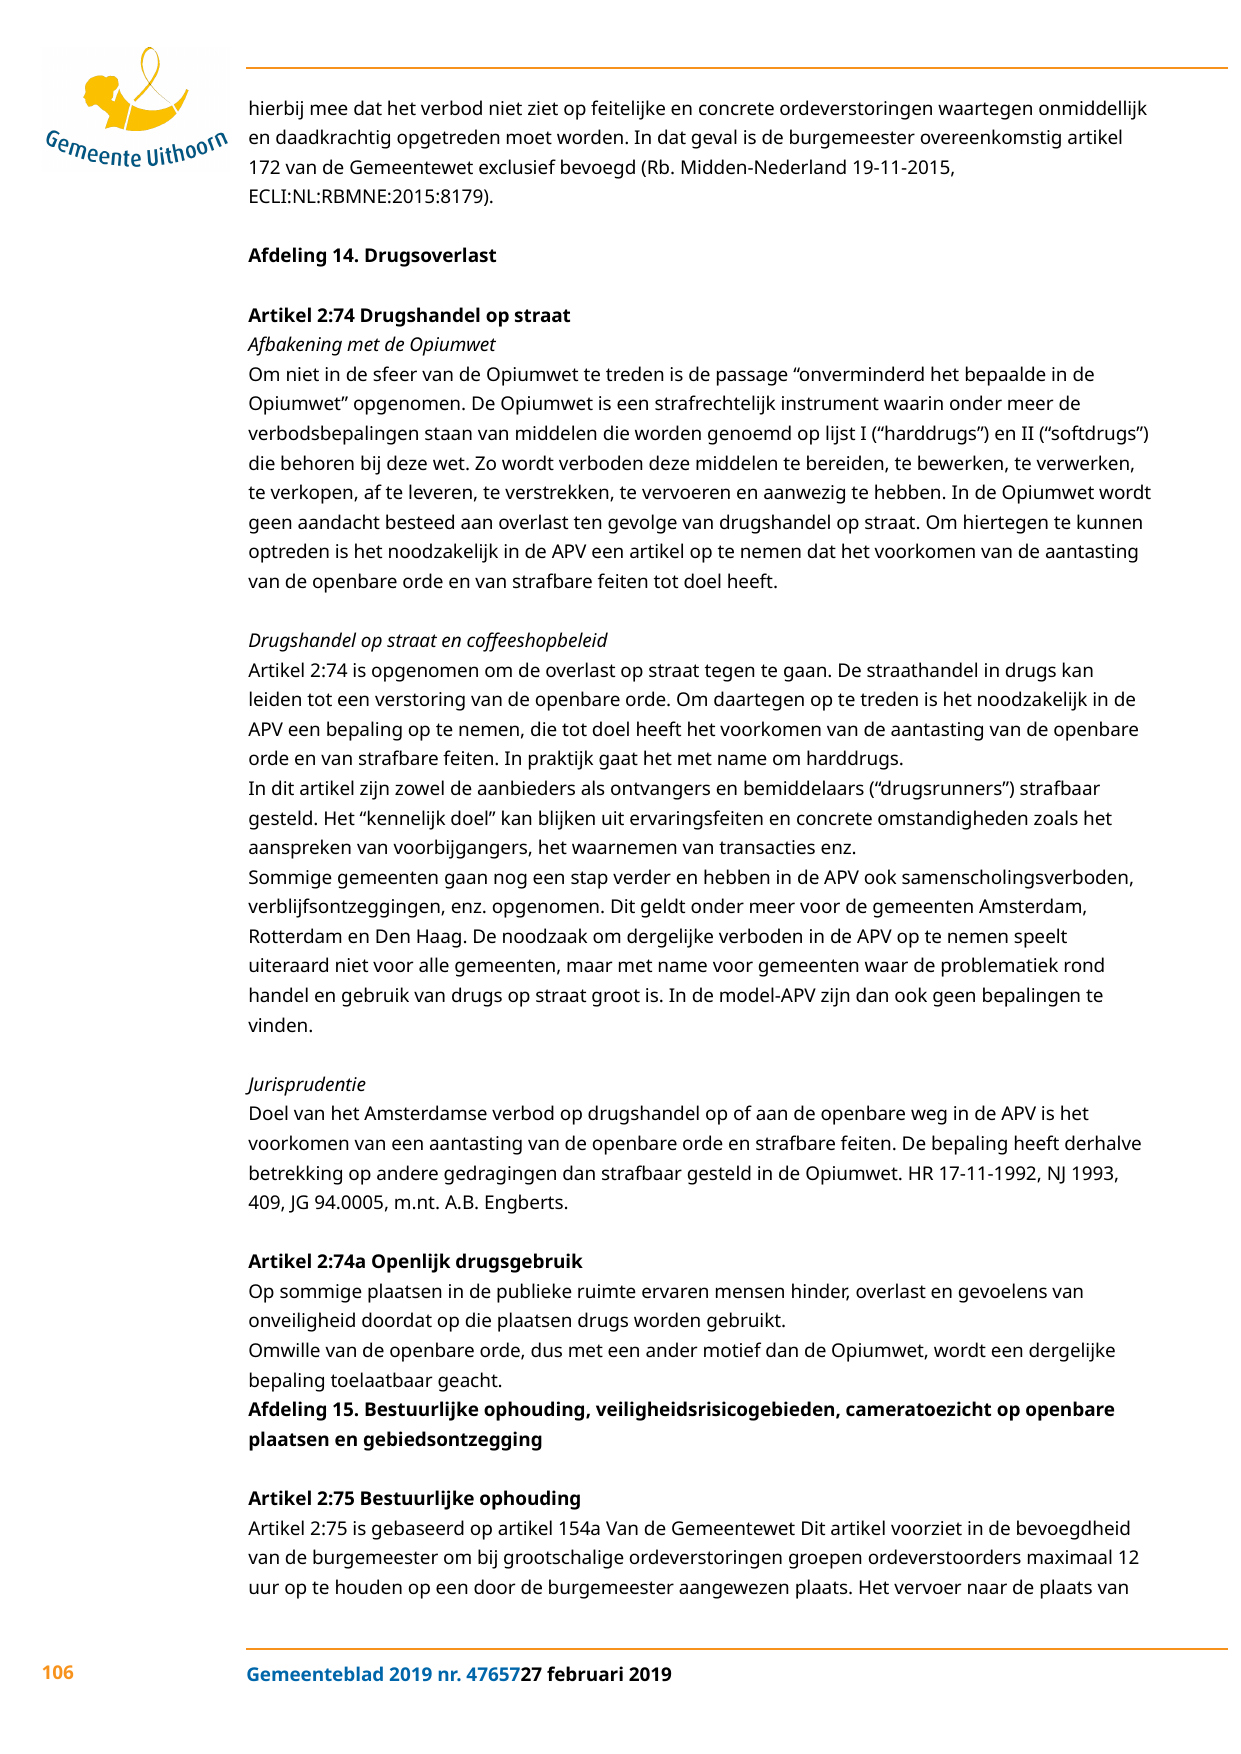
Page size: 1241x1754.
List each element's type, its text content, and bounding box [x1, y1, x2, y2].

text Artikel 2:74 Drugshandel op straat [248, 302, 1152, 328]
text Artikel 2:75 Bestuurlijke ophouding [248, 1485, 1152, 1511]
text hierbij mee dat het verbod niet ziet op feitelijke en concrete ordeverstoringen waartegen onmiddellijk en daadkrachtig opgetreden moet worden. In dat geval is de burgemeester overeenkomstig artikel 172 van de Gemeentewet exclusief bevoegd (Rb. Midden-Nederland 19-11-2015, ECLI:NL:RBMNE:2015:8179). [248, 95, 1152, 209]
text Jurisprudentie [248, 1071, 1152, 1097]
text Omwille van de openbare orde, dus met een ander motief dan de Opiumwet, wordt een dergelijke bepaling toelaatbaar geacht. [248, 1337, 1152, 1393]
text Afdeling 15. Bestuurlijke ophouding, veiligheidsrisicogebieden, cameratoezicht op openbare plaatsen en gebiedsontzegging [248, 1396, 1152, 1452]
text In dit artikel zijn zowel de aanbieders als ontvangers en bemiddelaars (“drugsrunners”) strafbaar gesteld. Het “kennelijk doel” kan blijken uit ervaringsfeiten en concrete omstandigheden zoals het aanspreken van voorbijgangers, het waarnemen van transacties enz. [248, 775, 1152, 860]
text Doel van het Amsterdamse verbod op drugshandel op of aan de openbare weg in de APV is het voorkomen van een aantasting van de openbare orde en strafbare feiten. De bepaling heeft derhalve betrekking op andere gedragingen dan strafbaar gesteld in de Opiumwet. HR 17-11-1992, NJ 1993, 409, JG 94.0005, m.nt. A.B. Engberts. [248, 1101, 1152, 1215]
text Artikel 2:74a Openlijk drugsgebruik [248, 1248, 1152, 1274]
text Artikel 2:74 is opgenomen om de overlast op straat tegen te gaan. De straathandel in drugs kan leiden tot een verstoring van de openbare orde. Om daartegen op te treden is het noodzakelijk in de APV een bepaling op te nemen, die tot doel heeft het voorkomen van de aantasting van de openbare orde en van strafbare feiten. In praktijk gaat het met name om harddrugs. [248, 657, 1152, 771]
picture [41, 47, 231, 172]
text Afbakening met de Opiumwet [248, 331, 1152, 357]
text Op sommige plaatsen in de publieke ruimte ervaren mensen hinder, overlast en gevoelens van onveiligheid doordat op die plaatsen drugs worden gebruikt. [248, 1278, 1152, 1333]
text Afdeling 14. Drugsoverlast [248, 243, 1152, 268]
text Om niet in de sfeer van de Opiumwet te treden is de passage “onverminderd het bepaalde in de Opiumwet” opgenomen. De Opiumwet is een strafrechtelijk instrument waarin onder meer de verbodsbepalingen staan van middelen die worden genoemd op lijst I (“harddrugs”) en II (“softdrugs”) die behoren bij deze wet. Zo wordt verboden deze middelen te bereiden, te bewerken, te verwerken, te verkopen, af te leveren, te verstrekken, te vervoeren en aanwezig te hebben. In de Opiumwet wordt geen aandacht besteed aan overlast ten gevolge van drugshandel op straat. Om hiertegen te kunnen optreden is het noodzakelijk in de APV een artikel op te nemen dat het voorkomen van de aantasting van de openbare orde en van strafbare feiten tot doel heeft. [248, 361, 1152, 594]
text Sommige gemeenten gaan nog een stap verder en hebben in de APV ook samenscholingsverboden, verblijfsontzeggingen, enz. opgenomen. Dit geldt onder meer voor de gemeenten Amsterdam, Rotterdam en Den Haag. De noodzaak om dergelijke verboden in de APV op te nemen speelt uiteraard niet voor alle gemeenten, maar met name voor gemeenten waar de problematiek rond handel en gebruik van drugs op straat groot is. In de model-APV zijn dan ook geen bepalingen te vinden. [248, 864, 1152, 1038]
text Artikel 2:75 is gebaseerd op artikel 154a Van de Gemeentewet Dit artikel voorziet in de bevoegdheid van de burgemeester om bij grootschalige ordeverstoringen groepen ordeverstoorders maximaal 12 uur op te houden op een door de burgemeester aangewezen plaats. Het vervoer naar de plaats van [248, 1515, 1152, 1600]
text Drugshandel op straat en coffeeshopbeleid [248, 627, 1152, 653]
